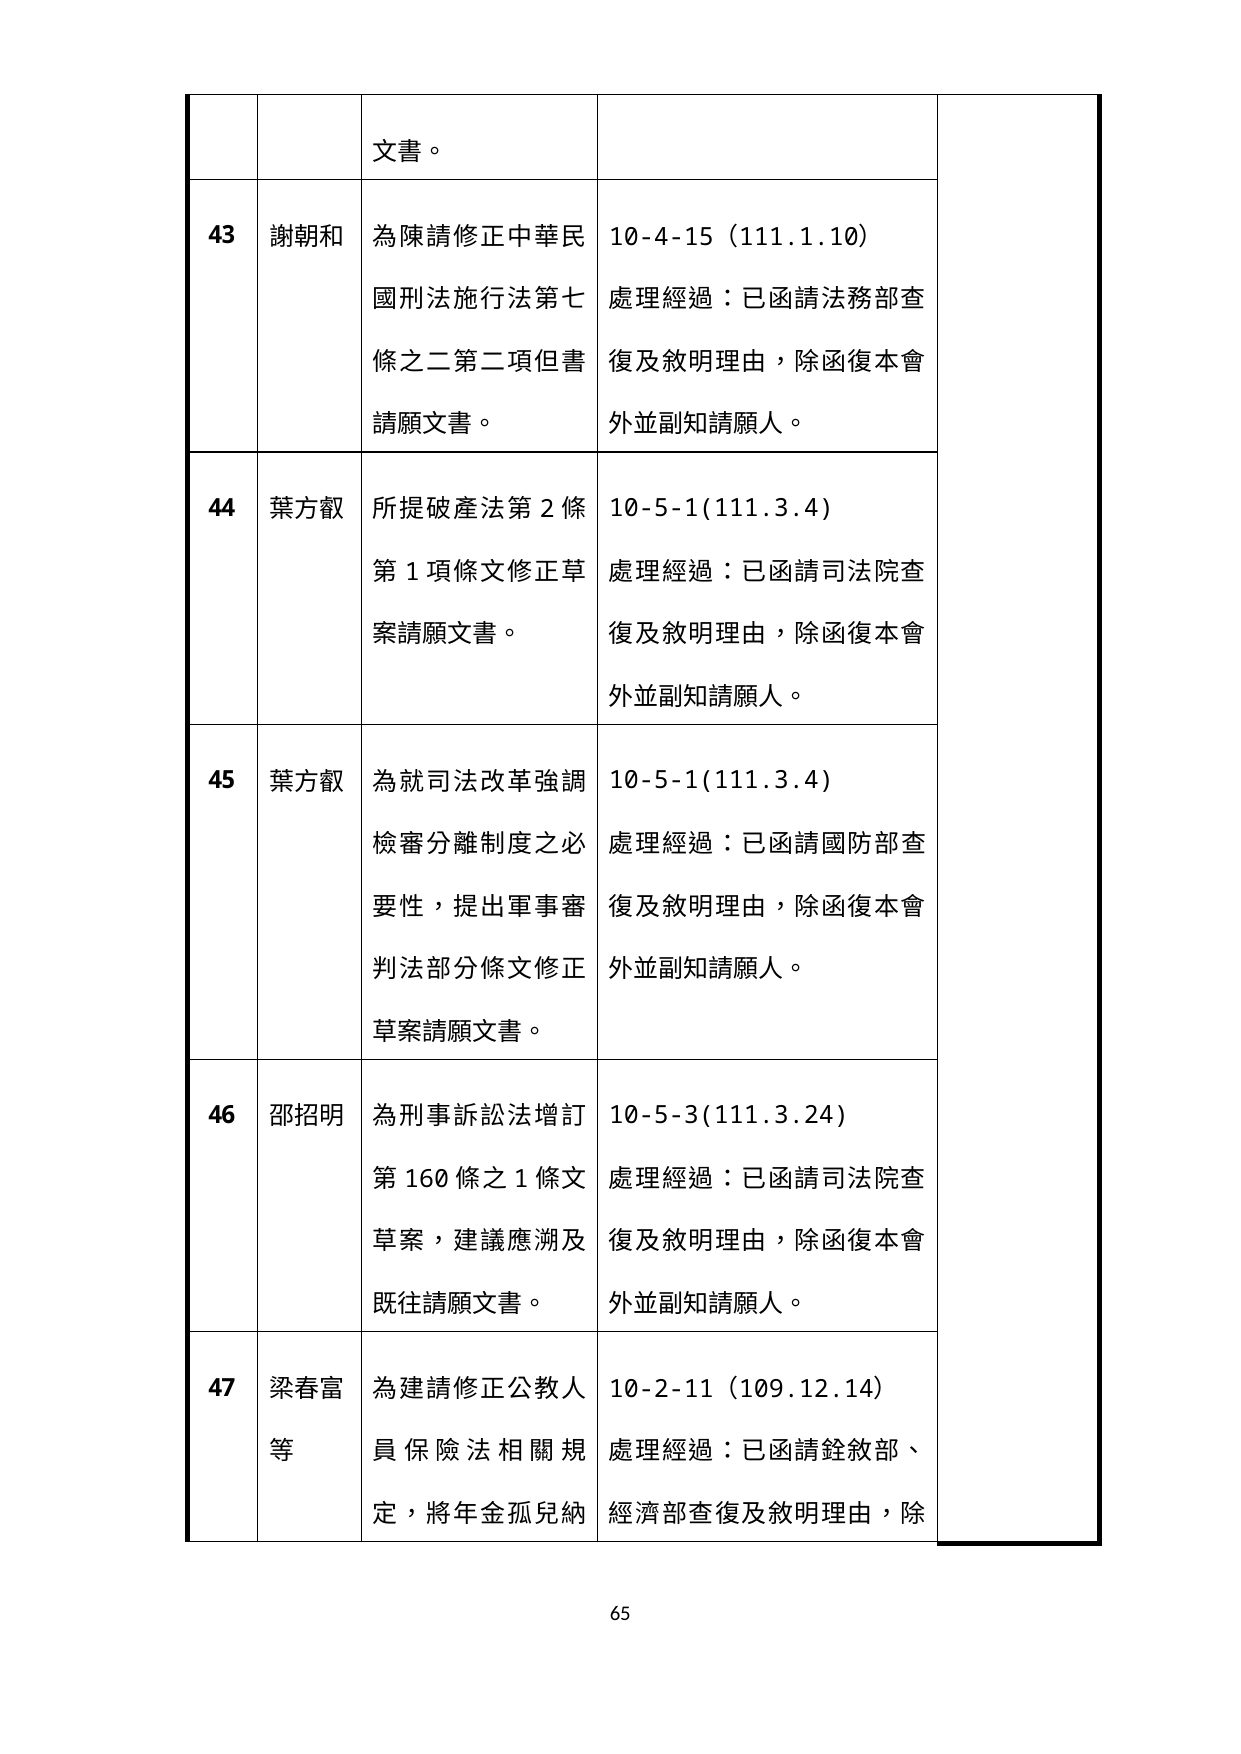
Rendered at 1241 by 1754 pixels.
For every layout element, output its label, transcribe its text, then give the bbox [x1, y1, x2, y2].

table_cell 文書。 [362, 95, 597, 179]
table_cell 為刑事訴訟法增訂第160條之1條文草案，建議應溯及既往請願文書。 [362, 1060, 597, 1331]
table_cell 10-5-1(111.3.4) 處理經過：已函請國防部查復及敘明理由，除函復本會外並副知請願人。 [598, 725, 937, 1059]
table_cell [938, 95, 1097, 1541]
table_cell [258, 95, 361, 179]
table_cell 45 [190, 725, 257, 1059]
table_cell [190, 95, 257, 179]
table_cell 葉方叡 [258, 725, 361, 1059]
table_cell 46 [190, 1060, 257, 1331]
table_cell 44 [190, 453, 257, 724]
table_cell 為建請修正公教人員保險法相關規定，將年金孤兒納 [362, 1332, 597, 1541]
table_cell 邵招明 [258, 1060, 361, 1331]
table_cell 謝朝和 [258, 180, 361, 451]
table_cell 為陳請修正中華民國刑法施行法第七條之二第二項但書請願文書。 [362, 180, 597, 451]
table_cell 所提破產法第2條第1項條文修正草案請願文書。 [362, 453, 597, 724]
table_cell 10-5-1(111.3.4) 處理經過：已函請司法院查復及敘明理由，除函復本會外並副知請願人。 [598, 453, 937, 724]
table_cell 葉方叡 [258, 453, 361, 724]
table_cell 47 [190, 1332, 257, 1541]
table_cell 為就司法改革強調檢審分離制度之必要性，提出軍事審判法部分條文修正草案請願文書。 [362, 725, 597, 1059]
table_cell 梁春富等 [258, 1332, 361, 1541]
table_cell 10-4-15（111.1.10） 處理經過：已函請法務部查復及敘明理由，除函復本會外並副知請願人。 [598, 180, 937, 451]
table_cell 10-5-3(111.3.24) 處理經過：已函請司法院查復及敘明理由，除函復本會外並副知請願人。 [598, 1060, 937, 1331]
table_cell 43 [190, 180, 257, 451]
table_cell [598, 95, 937, 179]
table_cell 10-2-11（109.12.14） 處理經過：已函請銓敘部、經濟部查復及敘明理由，除 [598, 1332, 937, 1541]
